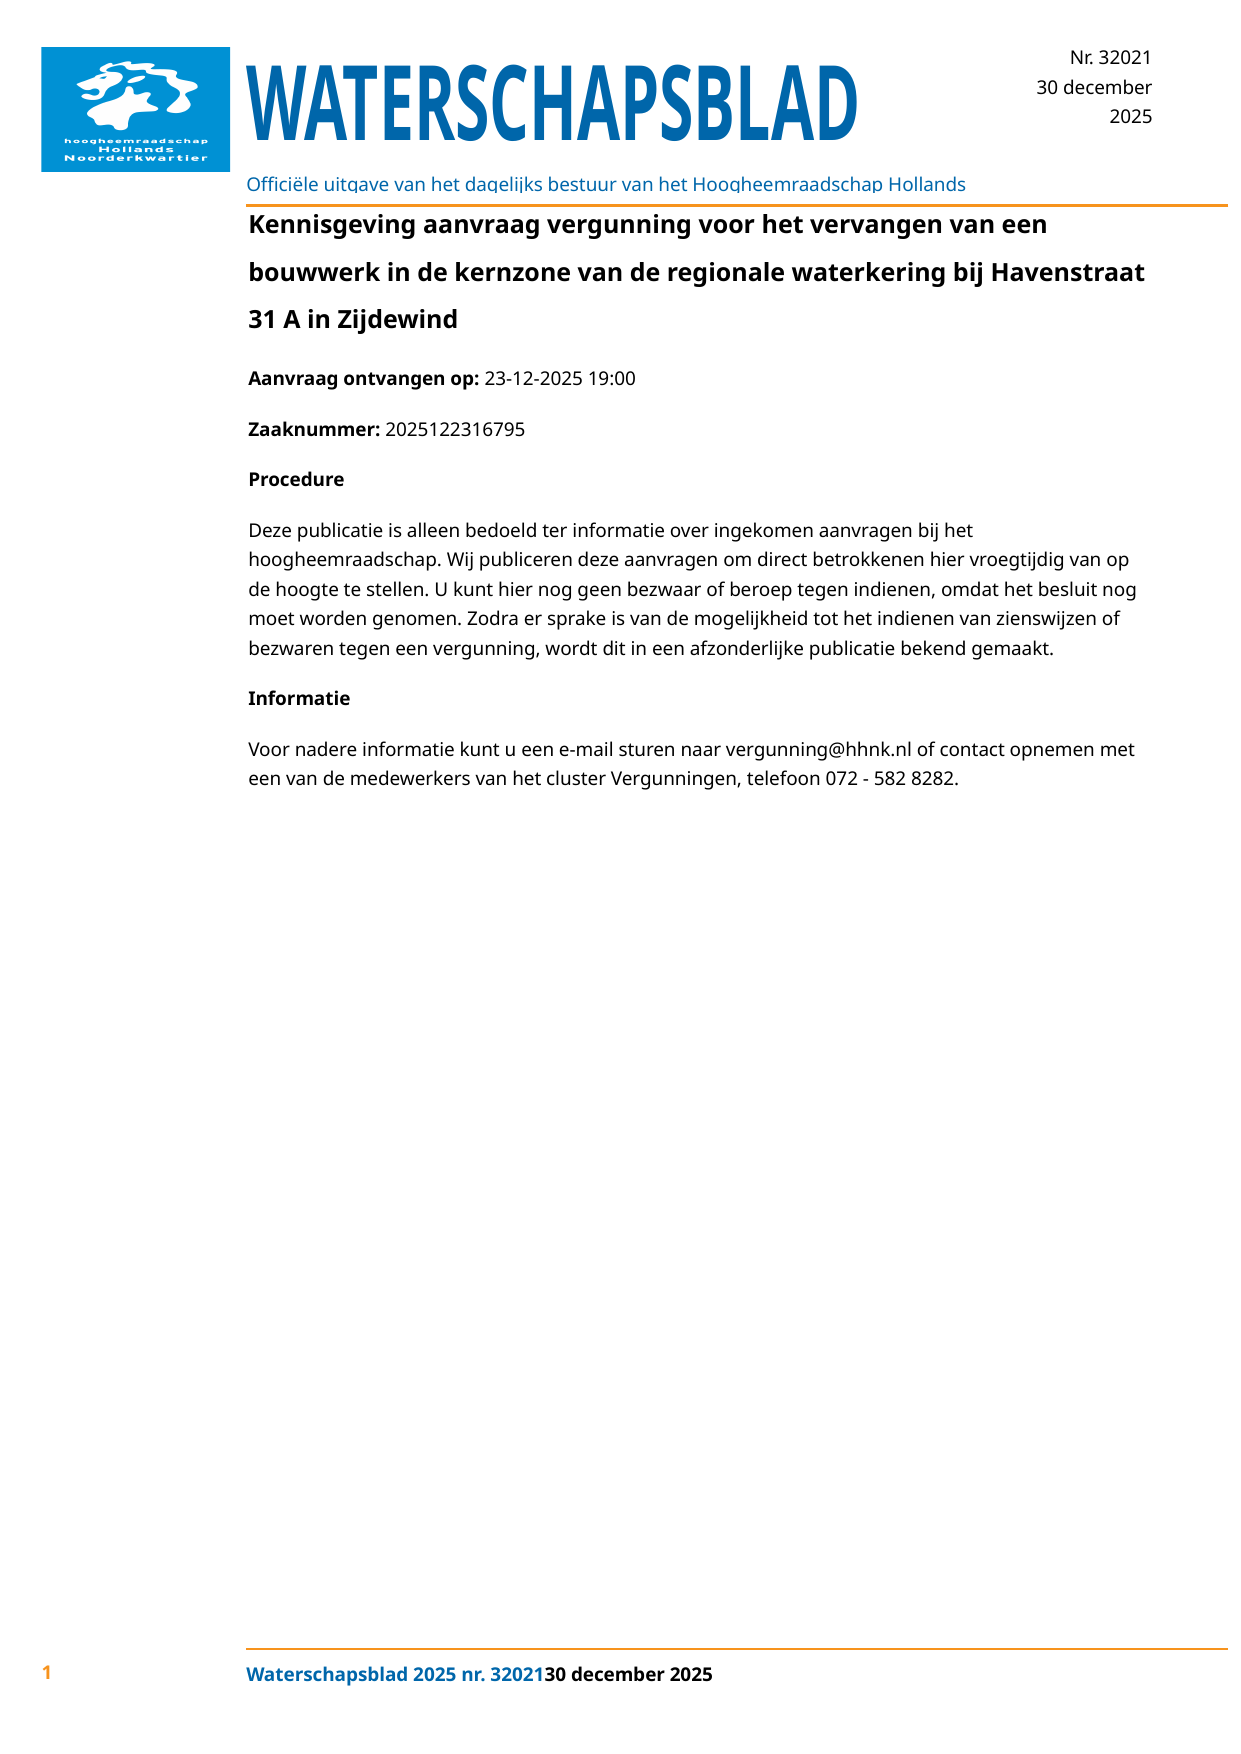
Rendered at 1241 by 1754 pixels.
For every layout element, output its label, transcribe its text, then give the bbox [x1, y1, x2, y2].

picture [118, 62, 197, 112]
text Procedure [248, 466, 1152, 492]
picture [129, 76, 144, 82]
text Aanvraag ontvangen op: 23-12-2025 19:00 [248, 366, 1152, 391]
text Deze publicatie is alleen bedoeld ter informatie over ingekomen aanvragen bij het hoogheemraadschap. Wij publiceren deze aanvragen om direct betrokkenen hier vroegtijdig van op de hoogte te stellen. U kunt hier nog geen bezwaar of beroep tegen indienen, omdat het besluit nog moet worden genomen. Zodra er sprake is van de mogelijkheid tot het indienen van zienswijzen of bezwaren tegen een vergunning, wordt dit in een afzonderlijke publicatie bekend gemaakt. [248, 517, 1152, 661]
picture [78, 64, 122, 99]
text Zaaknummer: 2025122316795 [248, 416, 1152, 442]
text Voor nadere informatie kunt u een e-mail sturen naar vergunning@hhnk.nl of contact opnemen met een van de medewerkers van het cluster Vergunningen, telefoon 072 - 582 8282. [248, 736, 1152, 791]
text Kennisgeving aanvraag vergunning voor het vervangen van een bouwwerk in de kernzone van de regionale waterkering bij Havenstraat 31 A in Zijdewind [248, 207, 1152, 336]
picture [88, 87, 157, 130]
text Informatie [248, 686, 1152, 711]
